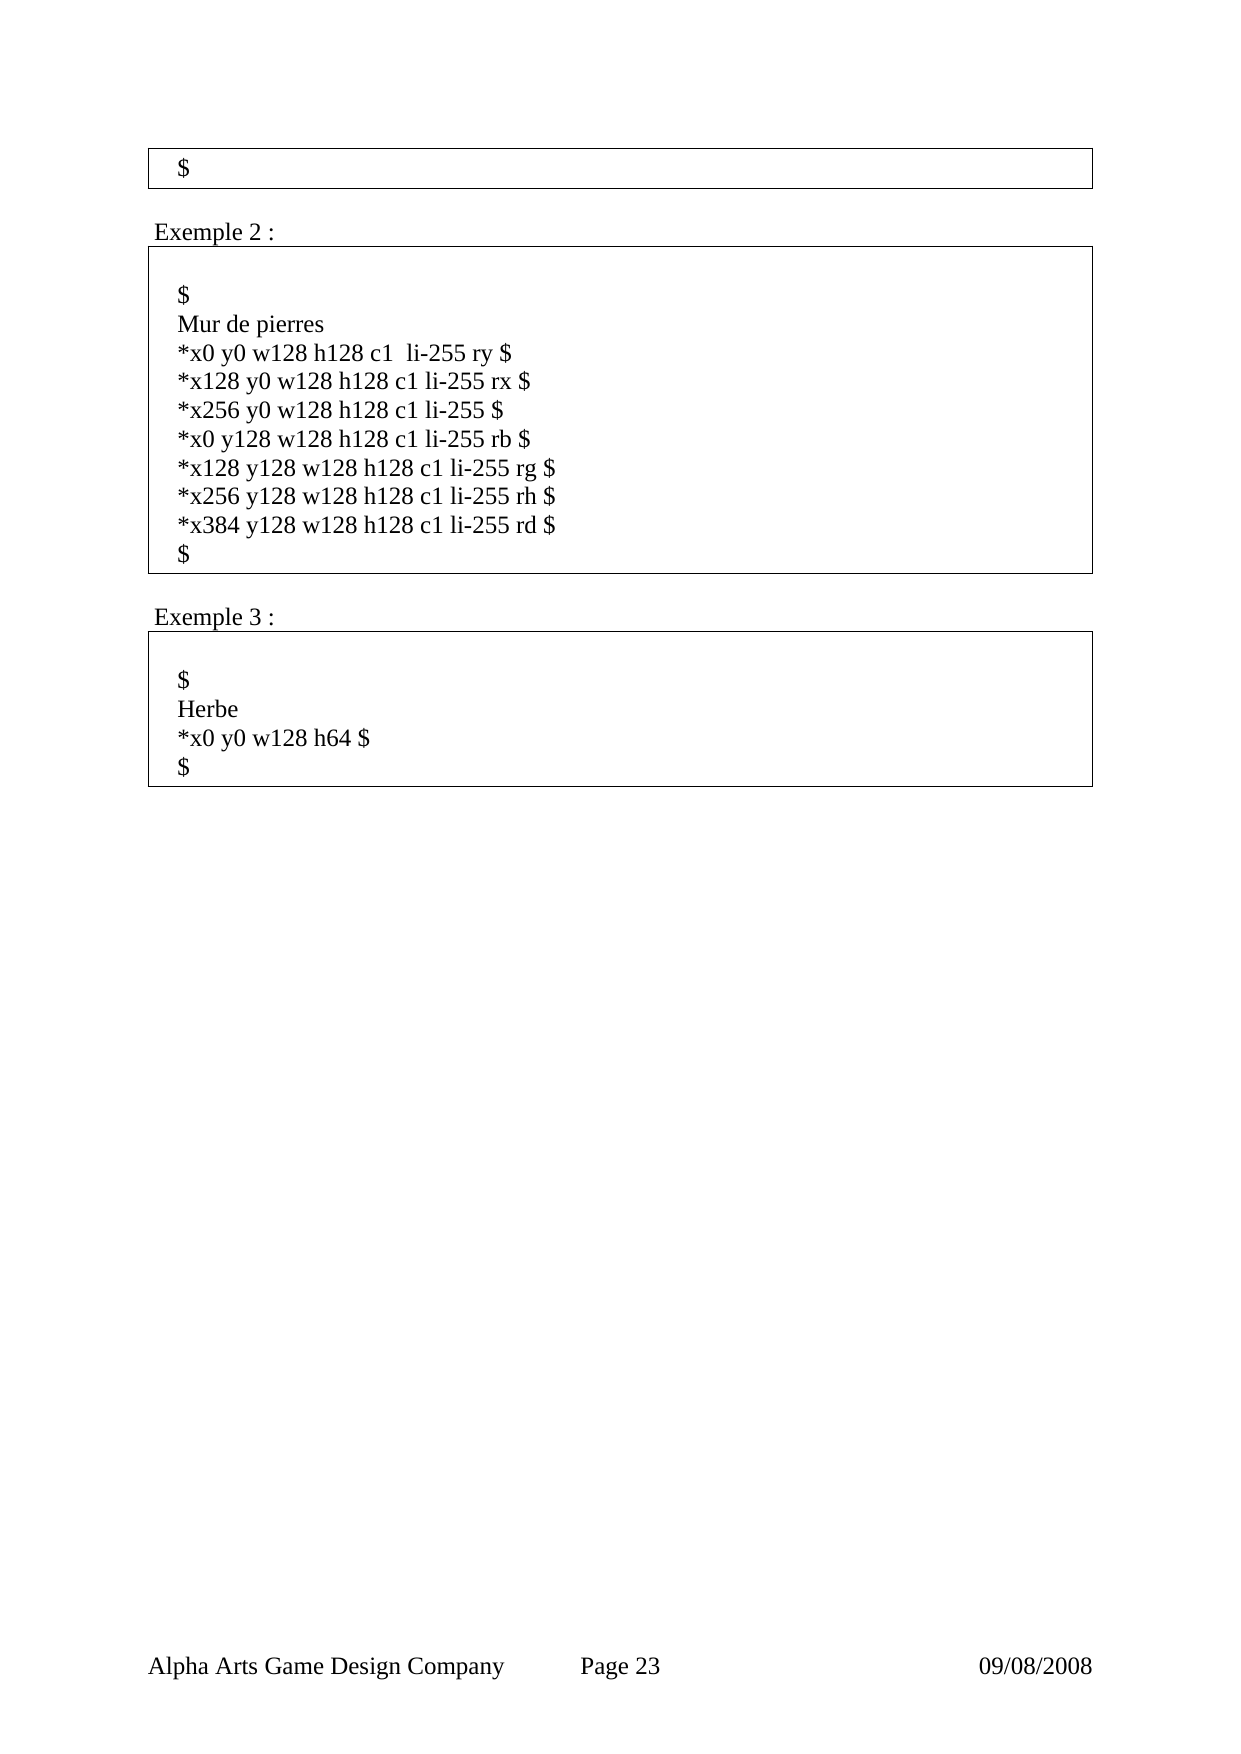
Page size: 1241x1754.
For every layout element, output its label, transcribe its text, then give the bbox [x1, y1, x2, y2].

text Exemple 2 : [148, 217, 1092, 246]
table_header $ Herbe *x0 y0 w128 h64 $ $ [149, 632, 1092, 786]
text Exemple 3 : [148, 602, 1092, 631]
table_header $ [149, 149, 1092, 188]
table_header $ Mur de pierres *x0 y0 w128 h128 c1 li-255 ry $ *x128 y0 w128 h128 c1 li-255 rx $ *x256 y0 w128 h128 c1 li-255 $ *x0 y128 w128 h128 c1 li-255 rb $ *x128 y128 w128 h128 c1 li-255 rg $ *x256 y128 w128 h128 c1 li-255 rh $ *x384 y128 w128 h128 c1 li-255 rd $ $ [149, 247, 1092, 573]
